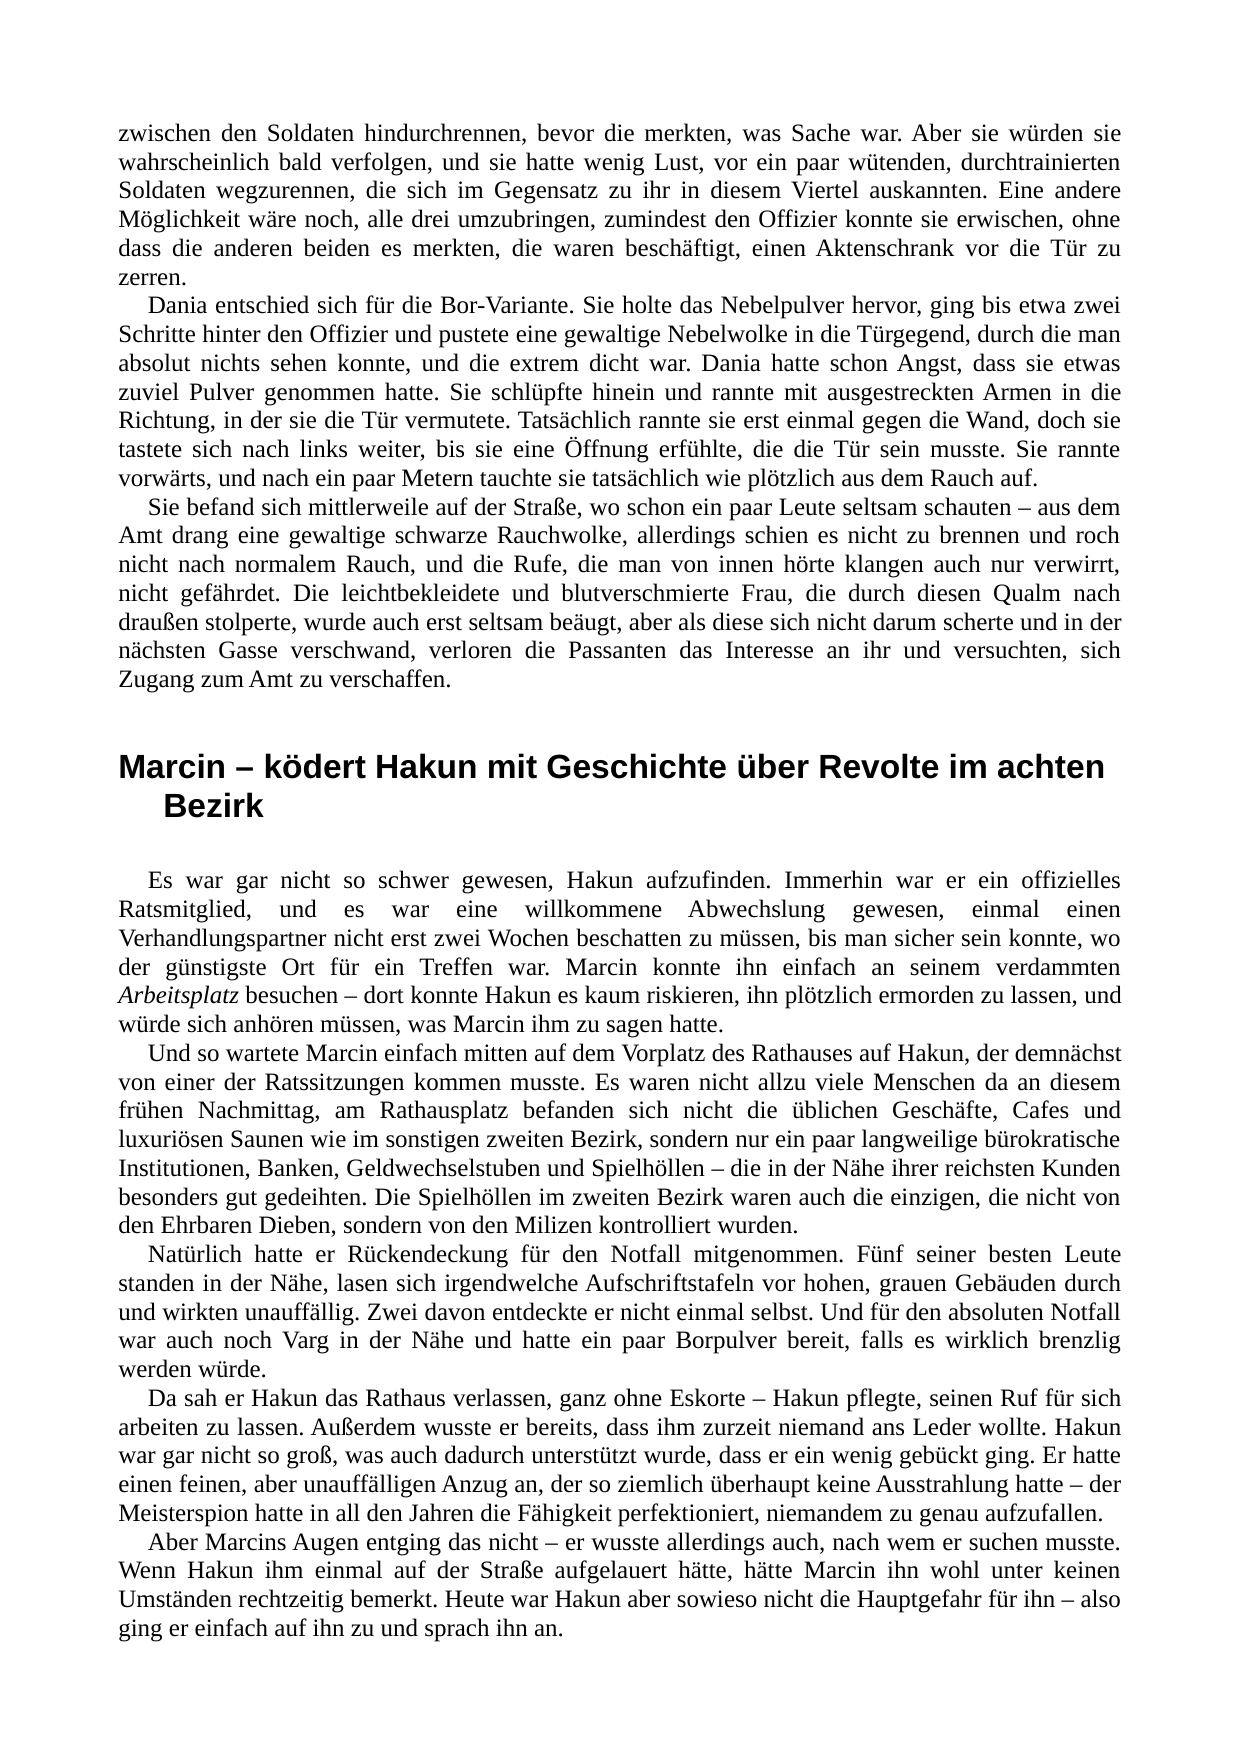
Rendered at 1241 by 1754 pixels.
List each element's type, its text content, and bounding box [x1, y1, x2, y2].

text Da sah er Hakun das Rathaus verlassen, ganz ohne Eskorte – Hakun pflegte, seinen Ruf für sich arbeiten zu lassen. Außerdem wusste er bereits, dass ihm zurzeit niemand ans Leder wollte. Hakun war gar nicht so groß, was auch dadurch unterstützt wurde, dass er ein wenig gebückt ging. Er hatte einen feinen, aber unauffälligen Anzug an, der so ziemlich überhaupt keine Ausstrahlung hatte – der Meisterspion hatte in all den Jahren die Fähigkeit perfektioniert, niemandem zu genau aufzufallen. [118, 1383, 1122, 1527]
text Und so wartete Marcin einfach mitten auf dem Vorplatz des Rathauses auf Hakun, der demnächst von einer der Ratssitzungen kommen musste. Es waren nicht allzu viele Menschen da an diesem frühen Nachmittag, am Rathausplatz befanden sich nicht die üblichen Geschäfte, Cafes und luxuriösen Saunen wie im sonstigen zweiten Bezirk, sondern nur ein paar langweilige bürokratische Institutionen, Banken, Geldwechselstuben und Spielhöllen – die in der Nähe ihrer reichsten Kunden besonders gut gedeihten. Die Spielhöllen im zweiten Bezirk waren auch die einzigen, die nicht von den Ehrbaren Dieben, sondern von den Milizen kontrolliert wurden. [118, 1038, 1122, 1239]
text Es war gar nicht so schwer gewesen, Hakun aufzufinden. Immerhin war er ein offizielles Ratsmitglied, und es war eine willkommene Abwechslung gewesen, einmal einen Verhandlungspartner nicht erst zwei Wochen beschatten zu müssen, bis man sicher sein konnte, wo der günstigste Ort für ein Treffen war. Marcin konnte ihn einfach an seinem verdammten Arbeitsplatz besuchen – dort konnte Hakun es kaum riskieren, ihn plötzlich ermorden zu lassen, und würde sich anhören müssen, was Marcin ihm zu sagen hatte. [118, 865, 1122, 1038]
text Aber Marcins Augen entging das nicht – er wusste allerdings auch, nach wem er suchen musste. Wenn Hakun ihm einmal auf der Straße aufgelauert hätte, hätte Marcin ihn wohl unter keinen Umständen rechtzeitig bemerkt. Heute war Hakun aber sowieso nicht die Hauptgefahr für ihn – also ging er einfach auf ihn zu und sprach ihn an. [118, 1527, 1122, 1642]
text Natürlich hatte er Rückendeckung für den Notfall mitgenommen. Fünf seiner besten Leute standen in der Nähe, lasen sich irgendwelche Aufschriftstafeln vor hohen, grauen Gebäuden durch und wirkten unauffällig. Zwei davon entdeckte er nicht einmal selbst. Und für den absoluten Notfall war auch noch Varg in der Nähe und hatte ein paar Borpulver bereit, falls es wirklich brenzlig werden würde. [118, 1239, 1122, 1383]
subtitle Marcin – ködert Hakun mit Geschichte über Revolte im achten Bezirk [118, 747, 1122, 824]
text zwischen den Soldaten hindurchrennen, bevor die merkten, was Sache war. Aber sie würden sie wahrscheinlich bald verfolgen, und sie hatte wenig Lust, vor ein paar wütenden, durchtrainierten Soldaten wegzurennen, die sich im Gegensatz zu ihr in diesem Viertel auskannten. Eine andere Möglichkeit wäre noch, alle drei umzubringen, zumindest den Offizier konnte sie erwischen, ohne dass die anderen beiden es merkten, die waren beschäftigt, einen Aktenschrank vor die Tür zu zerren. [118, 118, 1122, 291]
text Sie befand sich mittlerweile auf der Straße, wo schon ein paar Leute seltsam schauten – aus dem Amt drang eine gewaltige schwarze Rauchwolke, allerdings schien es nicht zu brennen und roch nicht nach normalem Rauch, und die Rufe, die man von innen hörte klangen auch nur verwirrt, nicht gefährdet. Die leichtbekleidete und blutverschmierte Frau, die durch diesen Qualm nach draußen stolperte, wurde auch erst seltsam beäugt, aber als diese sich nicht darum scherte und in der nächsten Gasse verschwand, verloren die Passanten das Interesse an ihr und versuchten, sich Zugang zum Amt zu verschaffen. [118, 492, 1122, 693]
text Dania entschied sich für die Bor-Variante. Sie holte das Nebelpulver hervor, ging bis etwa zwei Schritte hinter den Offizier und pustete eine gewaltige Nebelwolke in die Türgegend, durch die man absolut nichts sehen konnte, und die extrem dicht war. Dania hatte schon Angst, dass sie etwas zuviel Pulver genommen hatte. Sie schlüpfte hinein und rannte mit ausgestreckten Armen in die Richtung, in der sie die Tür vermutete. Tatsächlich rannte sie erst einmal gegen die Wand, doch sie tastete sich nach links weiter, bis sie eine Öffnung erfühlte, die die Tür sein musste. Sie rannte vorwärts, und nach ein paar Metern tauchte sie tatsächlich wie plötzlich aus dem Rauch auf. [118, 291, 1122, 492]
